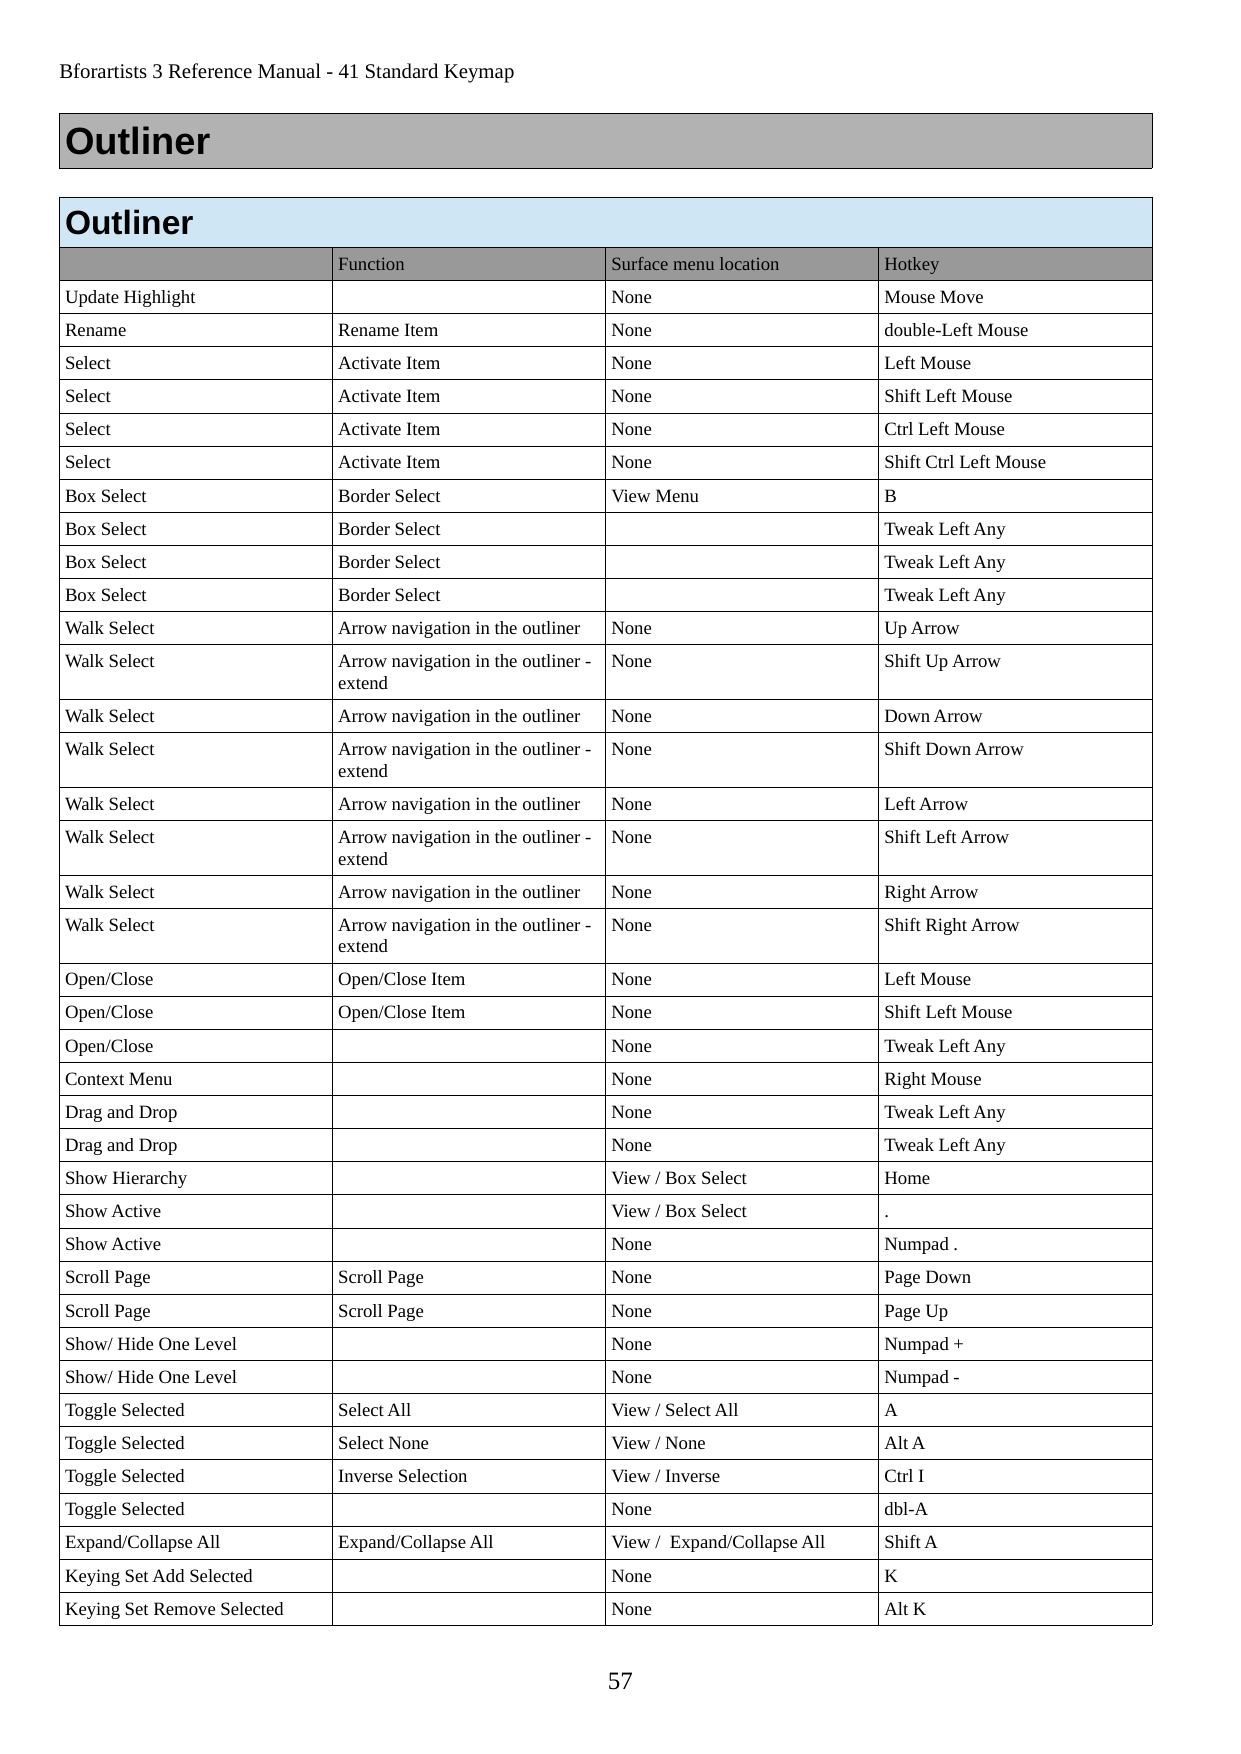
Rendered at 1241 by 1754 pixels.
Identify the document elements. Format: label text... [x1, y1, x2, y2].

table_cell Arrow navigation in the outliner [333, 700, 605, 732]
table_cell None [606, 1096, 878, 1128]
table_cell [333, 1129, 605, 1161]
table_cell Arrow navigation in the outliner - extend [333, 821, 605, 875]
table_cell Drag and Drop [60, 1096, 332, 1128]
table_cell Mouse Move [879, 281, 1152, 313]
table_cell Home [879, 1162, 1152, 1194]
table_cell View / Inverse [606, 1460, 878, 1492]
table_cell Shift Left Mouse [879, 997, 1152, 1029]
table_cell Up Arrow [879, 612, 1152, 644]
table_cell Left Mouse [879, 347, 1152, 379]
table_cell None [606, 1593, 878, 1625]
table_cell Tweak Left Any [879, 579, 1152, 611]
table_cell Left Arrow [879, 788, 1152, 820]
table_header Outliner [60, 198, 1152, 247]
table_cell Alt K [879, 1593, 1152, 1625]
table_cell Shift Ctrl Left Mouse [879, 447, 1152, 479]
table_cell B [879, 480, 1152, 512]
table_cell Tweak Left Any [879, 1030, 1152, 1062]
table_cell Select All [333, 1394, 605, 1426]
table_cell [333, 1030, 605, 1062]
table_cell Open/Close [60, 1030, 332, 1062]
table_cell [333, 1494, 605, 1526]
table_cell Walk Select [60, 821, 332, 875]
table_cell Select [60, 414, 332, 446]
table_cell Box Select [60, 546, 332, 578]
table_cell Shift Up Arrow [879, 645, 1152, 699]
table_cell [333, 1328, 605, 1360]
table_cell Border Select [333, 579, 605, 611]
table_cell Box Select [60, 579, 332, 611]
table_cell None [606, 876, 878, 908]
table_cell None [606, 1328, 878, 1360]
table_header Outliner [60, 114, 1152, 168]
table_cell Border Select [333, 513, 605, 545]
table_cell Activate Item [333, 347, 605, 379]
table_cell Keying Set Remove Selected [60, 1593, 332, 1625]
table_cell None [606, 997, 878, 1029]
table_cell Open/Close [60, 997, 332, 1029]
table_cell Keying Set Add Selected [60, 1560, 332, 1592]
table_cell [333, 1096, 605, 1128]
table_cell Show Active [60, 1195, 332, 1227]
table_cell [333, 281, 605, 313]
table_cell Arrow navigation in the outliner - extend [333, 733, 605, 787]
table_cell Scroll Page [60, 1262, 332, 1294]
table_cell Right Arrow [879, 876, 1152, 908]
table_cell None [606, 909, 878, 962]
table_cell Open/Close [60, 964, 332, 996]
table_cell View / Box Select [606, 1162, 878, 1194]
table_cell Expand/Collapse All [60, 1527, 332, 1559]
table_cell Surface menu location [606, 248, 878, 280]
table_cell Arrow navigation in the outliner - extend [333, 645, 605, 699]
table_cell None [606, 380, 878, 412]
table_cell Box Select [60, 480, 332, 512]
table_cell Shift Right Arrow [879, 909, 1152, 962]
table_cell None [606, 447, 878, 479]
table_cell [333, 1195, 605, 1227]
table_cell None [606, 1129, 878, 1161]
table_cell Select [60, 447, 332, 479]
table_cell Scroll Page [60, 1295, 332, 1327]
table_cell None [606, 700, 878, 732]
table_cell Alt A [879, 1427, 1152, 1459]
table_cell Show Hierarchy [60, 1162, 332, 1194]
table_cell None [606, 1063, 878, 1095]
table_cell . [879, 1195, 1152, 1227]
table_cell None [606, 1494, 878, 1526]
table_cell Shift Left Mouse [879, 380, 1152, 412]
table_cell None [606, 612, 878, 644]
table_cell Toggle Selected [60, 1494, 332, 1526]
table_cell Rename Item [333, 314, 605, 346]
table_cell [333, 1229, 605, 1261]
table_cell Inverse Selection [333, 1460, 605, 1492]
table_cell Context Menu [60, 1063, 332, 1095]
table_cell Rename [60, 314, 332, 346]
table_cell Tweak Left Any [879, 546, 1152, 578]
table_cell View / Select All [606, 1394, 878, 1426]
table_cell Drag and Drop [60, 1129, 332, 1161]
table_cell Scroll Page [333, 1262, 605, 1294]
table_cell Ctrl Left Mouse [879, 414, 1152, 446]
table_cell None [606, 964, 878, 996]
table_cell [333, 1361, 605, 1393]
table_cell Shift Left Arrow [879, 821, 1152, 875]
table_cell View Menu [606, 480, 878, 512]
table_cell Update Highlight [60, 281, 332, 313]
table_cell Walk Select [60, 612, 332, 644]
table_cell Arrow navigation in the outliner [333, 612, 605, 644]
table_cell Scroll Page [333, 1295, 605, 1327]
table_cell Numpad . [879, 1229, 1152, 1261]
table_cell [333, 1560, 605, 1592]
table_cell Shift A [879, 1527, 1152, 1559]
table_cell Right Mouse [879, 1063, 1152, 1095]
table_cell Select None [333, 1427, 605, 1459]
table_cell None [606, 281, 878, 313]
table_cell Numpad - [879, 1361, 1152, 1393]
table_cell Walk Select [60, 909, 332, 962]
table_cell Shift Down Arrow [879, 733, 1152, 787]
table_cell None [606, 1262, 878, 1294]
table_cell Hotkey [879, 248, 1152, 280]
table_cell Activate Item [333, 380, 605, 412]
table_cell A [879, 1394, 1152, 1426]
table_cell Walk Select [60, 700, 332, 732]
table_cell Tweak Left Any [879, 1096, 1152, 1128]
table_cell Ctrl I [879, 1460, 1152, 1492]
table_cell Toggle Selected [60, 1427, 332, 1459]
table_cell double-Left Mouse [879, 314, 1152, 346]
table_cell Arrow navigation in the outliner [333, 788, 605, 820]
table_cell [606, 513, 878, 545]
table_cell Walk Select [60, 645, 332, 699]
table_cell Select [60, 380, 332, 412]
table_cell Arrow navigation in the outliner [333, 876, 605, 908]
table_cell None [606, 733, 878, 787]
table_cell None [606, 1030, 878, 1062]
table_cell [60, 248, 332, 280]
table_cell Walk Select [60, 788, 332, 820]
table_cell None [606, 788, 878, 820]
table_cell Open/Close Item [333, 997, 605, 1029]
table_cell Expand/Collapse All [333, 1527, 605, 1559]
table_cell View / Expand/Collapse All [606, 1527, 878, 1559]
table_cell None [606, 1229, 878, 1261]
table_cell Box Select [60, 513, 332, 545]
table_cell None [606, 645, 878, 699]
table_cell [606, 546, 878, 578]
table_cell Show/ Hide One Level [60, 1328, 332, 1360]
table_cell Walk Select [60, 876, 332, 908]
table_cell View / None [606, 1427, 878, 1459]
table_cell [333, 1063, 605, 1095]
table_cell Page Down [879, 1262, 1152, 1294]
table_cell Toggle Selected [60, 1460, 332, 1492]
table_cell None [606, 821, 878, 875]
table_cell Numpad + [879, 1328, 1152, 1360]
table_cell dbl-A [879, 1494, 1152, 1526]
table_cell Left Mouse [879, 964, 1152, 996]
table_cell Tweak Left Any [879, 1129, 1152, 1161]
table_cell Walk Select [60, 733, 332, 787]
table_cell Activate Item [333, 414, 605, 446]
table_cell Down Arrow [879, 700, 1152, 732]
table_cell Page Up [879, 1295, 1152, 1327]
table_cell Border Select [333, 480, 605, 512]
table_cell Open/Close Item [333, 964, 605, 996]
table_cell Arrow navigation in the outliner - extend [333, 909, 605, 962]
table_cell Show/ Hide One Level [60, 1361, 332, 1393]
table_cell Tweak Left Any [879, 513, 1152, 545]
table_cell None [606, 1295, 878, 1327]
table_cell K [879, 1560, 1152, 1592]
table_cell [333, 1593, 605, 1625]
table_cell View / Box Select [606, 1195, 878, 1227]
table_cell Select [60, 347, 332, 379]
table_cell [333, 1162, 605, 1194]
table_cell Function [333, 248, 605, 280]
table_cell [606, 579, 878, 611]
table_cell Border Select [333, 546, 605, 578]
table_cell Toggle Selected [60, 1394, 332, 1426]
table_cell Activate Item [333, 447, 605, 479]
table_cell Show Active [60, 1229, 332, 1261]
table_cell None [606, 414, 878, 446]
table_cell None [606, 314, 878, 346]
table_cell None [606, 347, 878, 379]
table_cell None [606, 1560, 878, 1592]
table_cell None [606, 1361, 878, 1393]
